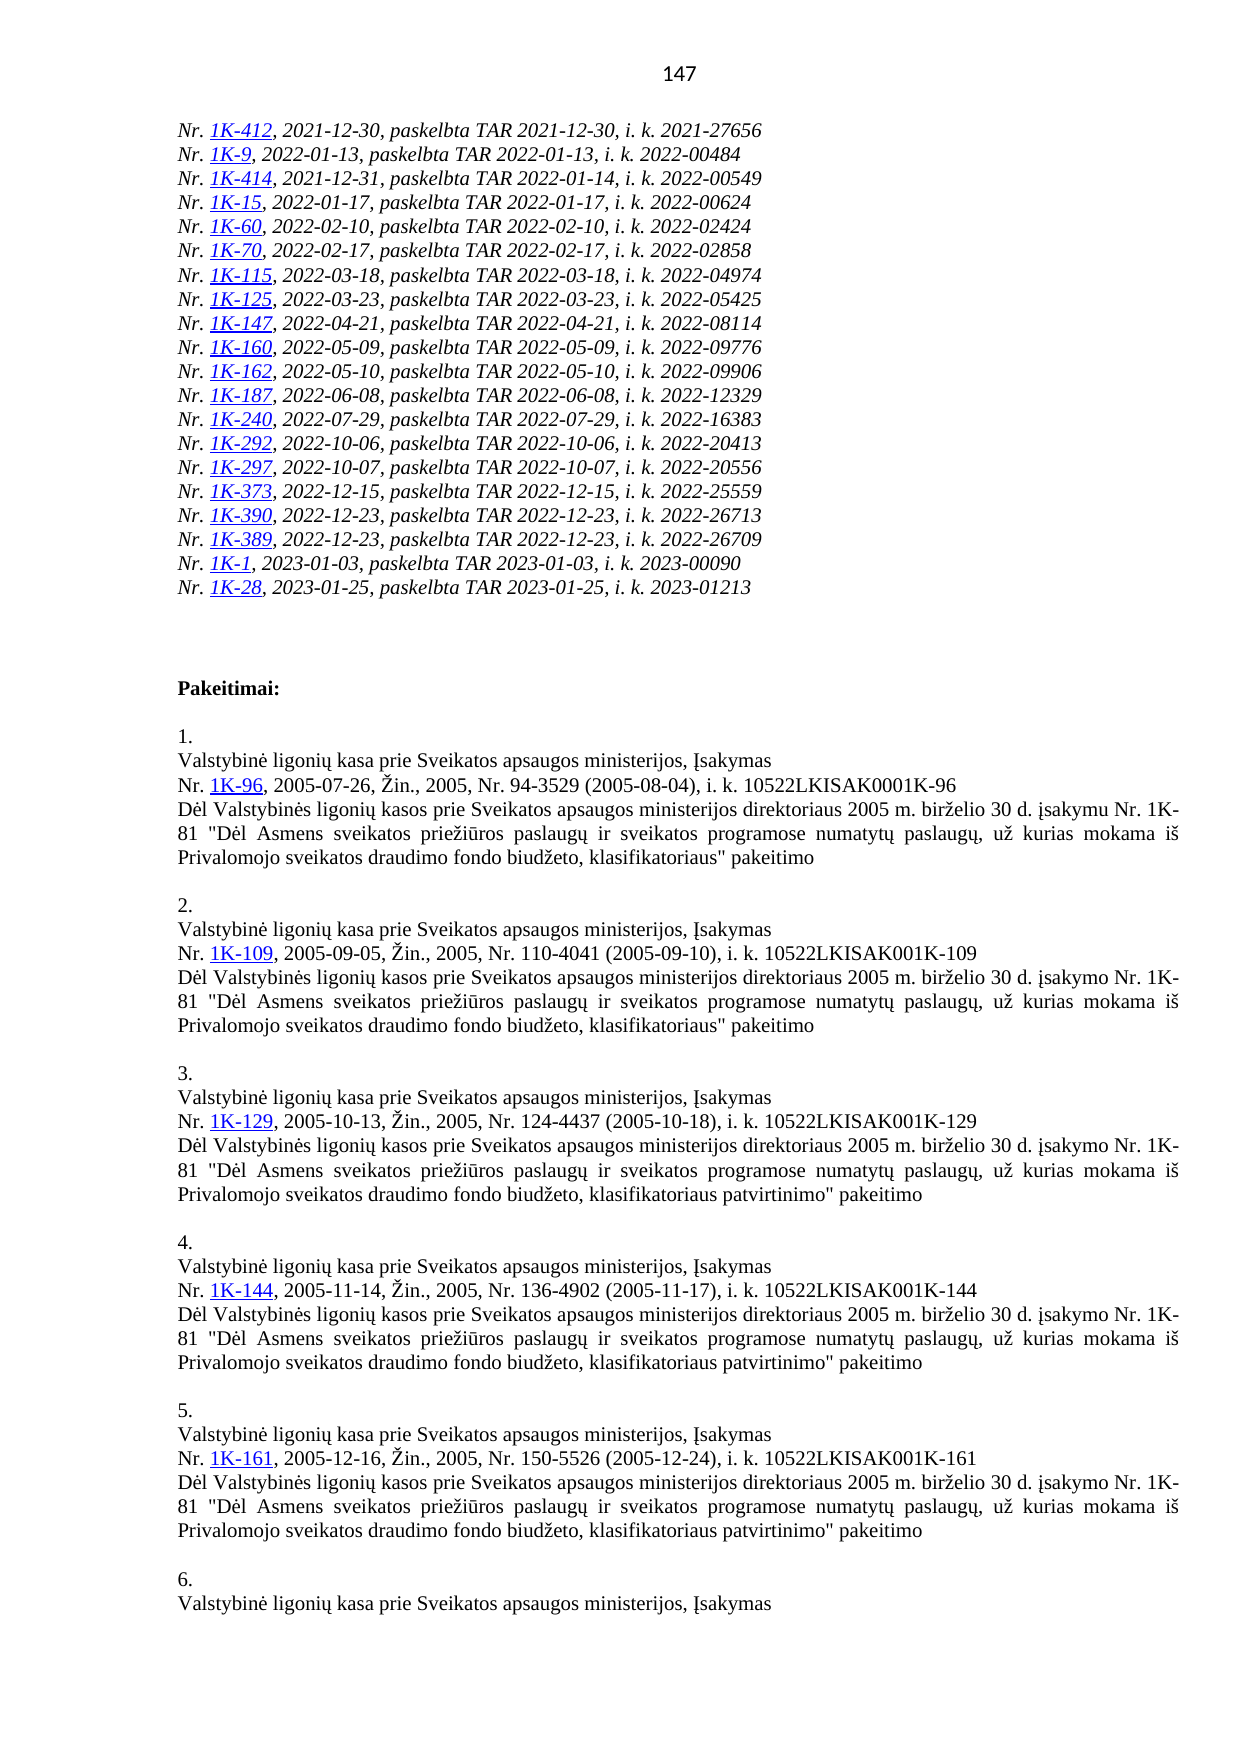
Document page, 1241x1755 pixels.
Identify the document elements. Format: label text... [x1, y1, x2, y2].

text 1. [177, 724, 1181, 748]
text Valstybinė ligonių kasa prie Sveikatos apsaugos ministerijos, Įsakymas [177, 917, 1181, 941]
text Nr. 1K-390, 2022-12-23, paskelbta TAR 2022-12-23, i. k. 2022-26713 [177, 503, 1181, 527]
text 5. [177, 1398, 1181, 1422]
text Nr. 1K-240, 2022-07-29, paskelbta TAR 2022-07-29, i. k. 2022-16383 [177, 407, 1181, 431]
text Valstybinė ligonių kasa prie Sveikatos apsaugos ministerijos, Įsakymas [177, 1254, 1181, 1278]
text Valstybinė ligonių kasa prie Sveikatos apsaugos ministerijos, Įsakymas [177, 1085, 1181, 1109]
text 6. [177, 1567, 1181, 1591]
text Nr. 1K-297, 2022-10-07, paskelbta TAR 2022-10-07, i. k. 2022-20556 [177, 455, 1181, 479]
text Nr. 1K-15, 2022-01-17, paskelbta TAR 2022-01-17, i. k. 2022-00624 [177, 190, 1181, 214]
text Nr. 1K-115, 2022-03-18, paskelbta TAR 2022-03-18, i. k. 2022-04974 [177, 262, 1181, 287]
text Valstybinė ligonių kasa prie Sveikatos apsaugos ministerijos, Įsakymas [177, 748, 1181, 772]
text Nr. 1K-412, 2021-12-30, paskelbta TAR 2021-12-30, i. k. 2021-27656 [177, 118, 1181, 142]
text Valstybinė ligonių kasa prie Sveikatos apsaugos ministerijos, Įsakymas [177, 1422, 1181, 1446]
text Nr. 1K-96, 2005-07-26, Žin., 2005, Nr. 94-3529 (2005-08-04), i. k. 10522LKISAK0001K-96 [177, 772, 1181, 797]
text Nr. 1K-70, 2022-02-17, paskelbta TAR 2022-02-17, i. k. 2022-02858 [177, 238, 1181, 262]
text Nr. 1K-414, 2021-12-31, paskelbta TAR 2022-01-14, i. k. 2022-00549 [177, 166, 1181, 190]
text Nr. 1K-160, 2022-05-09, paskelbta TAR 2022-05-09, i. k. 2022-09776 [177, 335, 1181, 359]
text Valstybinė ligonių kasa prie Sveikatos apsaugos ministerijos, Įsakymas [177, 1591, 1181, 1615]
text Nr. 1K-1, 2023-01-03, paskelbta TAR 2023-01-03, i. k. 2023-00090 [177, 551, 1181, 575]
text Nr. 1K-187, 2022-06-08, paskelbta TAR 2022-06-08, i. k. 2022-12329 [177, 383, 1181, 407]
text Nr. 1K-144, 2005-11-14, Žin., 2005, Nr. 136-4902 (2005-11-17), i. k. 10522LKISAK001K-144 [177, 1278, 1181, 1302]
text Nr. 1K-28, 2023-01-25, paskelbta TAR 2023-01-25, i. k. 2023-01213 [177, 575, 1181, 599]
text Dėl Valstybinės ligonių kasos prie Sveikatos apsaugos ministerijos direktoriaus 2005 m. birželio 30 d. įsakymu Nr. 1K-81 "Dėl Asmens sveikatos priežiūros paslaugų ir sveikatos programose numatytų paslaugų, už kurias mokama iš Privalomojo sveikatos draudimo fondo biudžeto, klasifikatoriaus" pakeitimo [177, 797, 1181, 869]
text Dėl Valstybinės ligonių kasos prie Sveikatos apsaugos ministerijos direktoriaus 2005 m. birželio 30 d. įsakymo Nr. 1K-81 "Dėl Asmens sveikatos priežiūros paslaugų ir sveikatos programose numatytų paslaugų, už kurias mokama iš Privalomojo sveikatos draudimo fondo biudžeto, klasifikatoriaus patvirtinimo" pakeitimo [177, 1302, 1181, 1374]
text Nr. 1K-161, 2005-12-16, Žin., 2005, Nr. 150-5526 (2005-12-24), i. k. 10522LKISAK001K-161 [177, 1446, 1181, 1470]
text Nr. 1K-162, 2022-05-10, paskelbta TAR 2022-05-10, i. k. 2022-09906 [177, 359, 1181, 383]
text Dėl Valstybinės ligonių kasos prie Sveikatos apsaugos ministerijos direktoriaus 2005 m. birželio 30 d. įsakymo Nr. 1K-81 "Dėl Asmens sveikatos priežiūros paslaugų ir sveikatos programose numatytų paslaugų, už kurias mokama iš Privalomojo sveikatos draudimo fondo biudžeto, klasifikatoriaus patvirtinimo" pakeitimo [177, 1133, 1181, 1206]
text Nr. 1K-9, 2022-01-13, paskelbta TAR 2022-01-13, i. k. 2022-00484 [177, 142, 1181, 166]
text Dėl Valstybinės ligonių kasos prie Sveikatos apsaugos ministerijos direktoriaus 2005 m. birželio 30 d. įsakymo Nr. 1K-81 "Dėl Asmens sveikatos priežiūros paslaugų ir sveikatos programose numatytų paslaugų, už kurias mokama iš Privalomojo sveikatos draudimo fondo biudžeto, klasifikatoriaus" pakeitimo [177, 965, 1181, 1037]
text 4. [177, 1230, 1181, 1254]
text Nr. 1K-389, 2022-12-23, paskelbta TAR 2022-12-23, i. k. 2022-26709 [177, 527, 1181, 551]
text Nr. 1K-60, 2022-02-10, paskelbta TAR 2022-02-10, i. k. 2022-02424 [177, 214, 1181, 238]
text 2. [177, 893, 1181, 917]
text Nr. 1K-129, 2005-10-13, Žin., 2005, Nr. 124-4437 (2005-10-18), i. k. 10522LKISAK001K-129 [177, 1109, 1181, 1133]
text Nr. 1K-125, 2022-03-23, paskelbta TAR 2022-03-23, i. k. 2022-05425 [177, 287, 1181, 311]
text Nr. 1K-147, 2022-04-21, paskelbta TAR 2022-04-21, i. k. 2022-08114 [177, 311, 1181, 335]
text Nr. 1K-373, 2022-12-15, paskelbta TAR 2022-12-15, i. k. 2022-25559 [177, 479, 1181, 503]
text Dėl Valstybinės ligonių kasos prie Sveikatos apsaugos ministerijos direktoriaus 2005 m. birželio 30 d. įsakymo Nr. 1K-81 "Dėl Asmens sveikatos priežiūros paslaugų ir sveikatos programose numatytų paslaugų, už kurias mokama iš Privalomojo sveikatos draudimo fondo biudžeto, klasifikatoriaus patvirtinimo" pakeitimo [177, 1470, 1181, 1542]
text 3. [177, 1061, 1181, 1085]
text Nr. 1K-109, 2005-09-05, Žin., 2005, Nr. 110-4041 (2005-09-10), i. k. 10522LKISAK001K-109 [177, 941, 1181, 965]
text Pakeitimai: [177, 676, 1181, 700]
text Nr. 1K-292, 2022-10-06, paskelbta TAR 2022-10-06, i. k. 2022-20413 [177, 431, 1181, 455]
